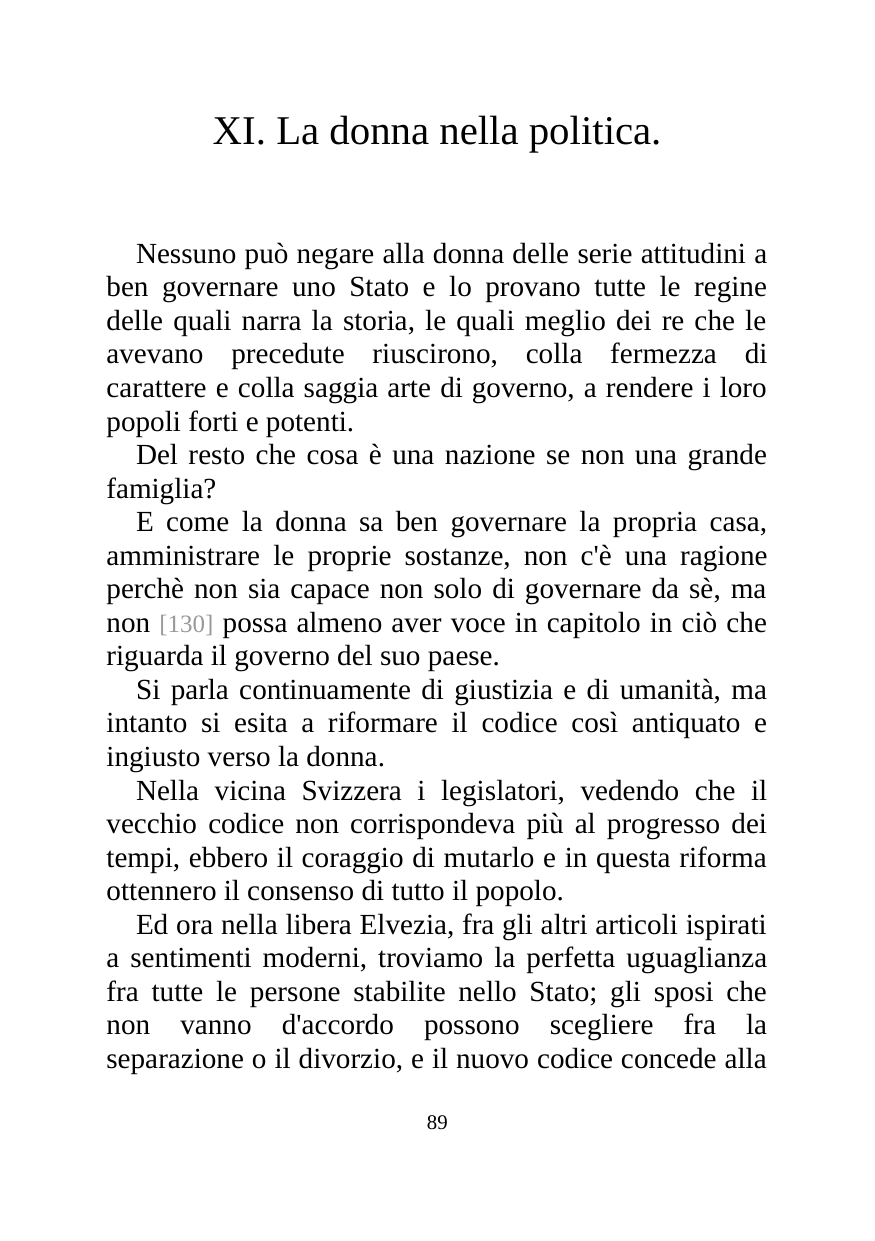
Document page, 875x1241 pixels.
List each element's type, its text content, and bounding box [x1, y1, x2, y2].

text Nella vicina Svizzera i legislatori, vedendo che il vecchio codice non corrispondeva più al progresso dei tempi, ebbero il coraggio di mutarlo e in questa riforma ottennero il consenso di tutto il popolo. [106, 773, 768, 907]
text Del resto che cosa è una nazione se non una grande famiglia? [106, 437, 768, 504]
text Ed ora nella libera Elvezia, fra gli altri articoli ispirati a sentimenti moderni, troviamo la perfetta uguaglianza fra tutte le persone stabilite nello Stato; gli sposi che non vanno d'accordo possono scegliere fra la separazione o il divorzio, e il nuovo codice concede alla [106, 907, 768, 1074]
text Si parla continuamente di giustizia e di umanità, ma intanto si esita a riformare il codice così antiquato e ingiusto verso la donna. [106, 672, 768, 773]
text Nessuno può negare alla donna delle serie attitudini a ben governare uno Stato e lo provano tutte le regine delle quali narra la storia, le quali meglio dei re che le avevano precedute riuscirono, colla fermezza di carattere e colla saggia arte di governo, a rendere i loro popoli forti e potenti. [106, 236, 768, 437]
text E come la donna sa ben governare la propria casa, amministrare le proprie sostanze, non c'è una ragione perchè non sia capace non solo di governare da sè, ma non [130] possa almeno aver voce in capitolo in ciò che riguarda il governo del suo paese. [106, 504, 768, 672]
subtitle XI. La donna nella politica. [106, 106, 768, 153]
